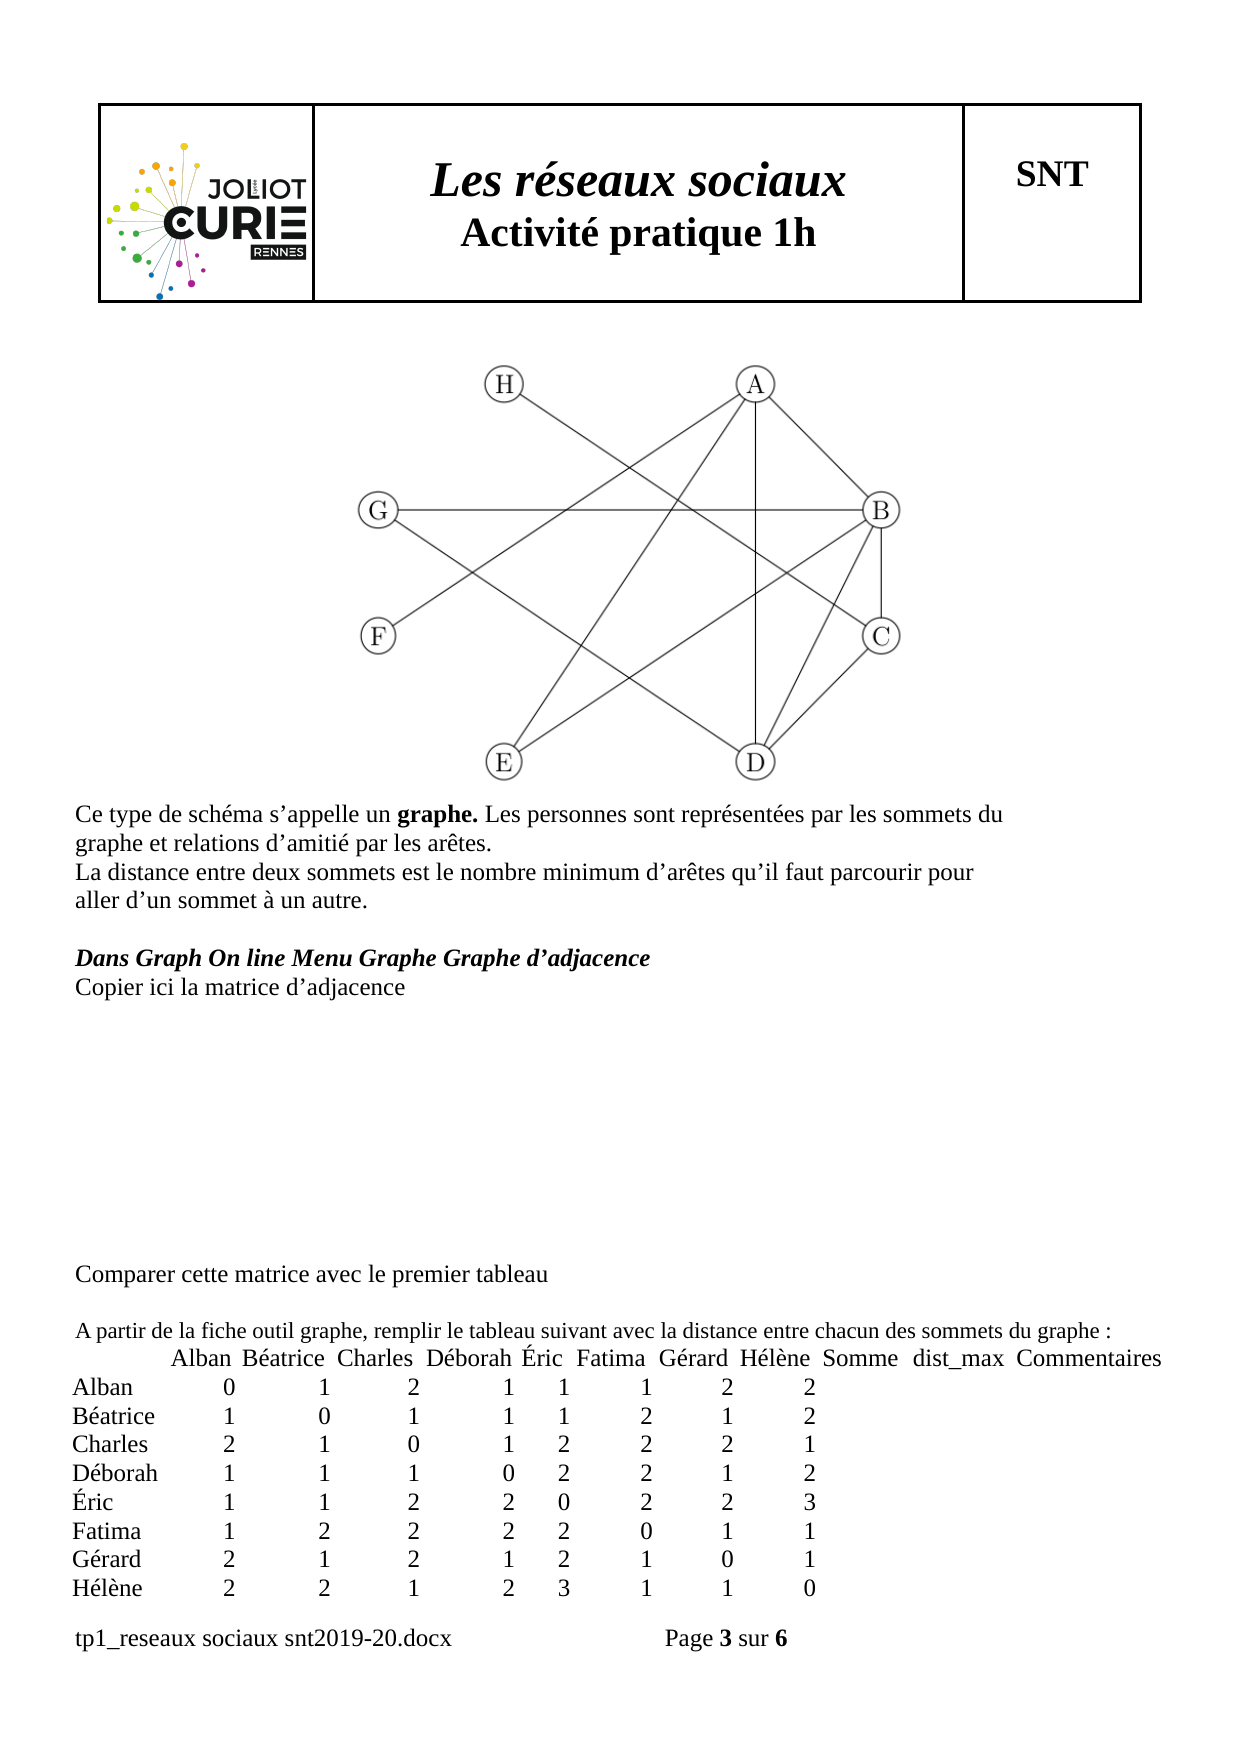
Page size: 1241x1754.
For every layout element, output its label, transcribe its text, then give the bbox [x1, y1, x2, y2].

table_cell 2 [423, 1573, 518, 1602]
table_cell 1 [167, 1401, 238, 1429]
table_header Déborah [423, 1343, 518, 1372]
table_cell 0 [736, 1573, 819, 1602]
table_cell 1 [334, 1401, 423, 1429]
text Ce type de schéma s’appelle un graphe. Les personnes sont représentées par les sommets du [75, 331, 1165, 828]
table_cell [1013, 1516, 1167, 1544]
text graphe et relations d’amitié par les arêtes. [75, 828, 1165, 857]
table_cell 1 [656, 1458, 736, 1487]
table_header Béatrice [239, 1343, 334, 1372]
text aller d’un sommet à un autre. [75, 886, 1165, 914]
table_cell [1013, 1487, 1167, 1516]
table_cell Gérard [69, 1545, 167, 1573]
table_cell [910, 1430, 1013, 1458]
table_cell Alban [69, 1372, 167, 1401]
table_cell 1 [736, 1430, 819, 1458]
table_cell 1 [239, 1458, 334, 1487]
table_cell [819, 1458, 909, 1487]
table_cell 3 [736, 1487, 819, 1516]
table_cell 1 [573, 1573, 656, 1602]
table_cell 2 [423, 1516, 518, 1544]
table_cell 0 [334, 1430, 423, 1458]
table_cell Hélène [69, 1573, 167, 1602]
table_header Commentaires [1013, 1343, 1167, 1372]
table_cell 0 [518, 1487, 573, 1516]
table_header [69, 1343, 167, 1372]
table_cell 2 [518, 1545, 573, 1573]
table_header Gérard [656, 1343, 736, 1372]
table_header Fatima [573, 1343, 656, 1372]
table_cell 1 [167, 1458, 238, 1487]
table_cell 2 [573, 1430, 656, 1458]
table_header Charles [334, 1343, 423, 1372]
table_cell 3 [518, 1573, 573, 1602]
table_cell [819, 1430, 909, 1458]
table_cell 2 [656, 1430, 736, 1458]
table_cell 2 [334, 1516, 423, 1544]
table_cell 1 [167, 1487, 238, 1516]
table_cell 2 [334, 1372, 423, 1401]
table_cell Béatrice [69, 1401, 167, 1429]
table_cell 2 [518, 1430, 573, 1458]
table_cell 2 [573, 1458, 656, 1487]
table_cell 2 [736, 1372, 819, 1401]
table_cell 2 [573, 1487, 656, 1516]
table_cell 2 [239, 1573, 334, 1602]
table_cell [910, 1487, 1013, 1516]
table_cell [819, 1573, 909, 1602]
table_cell 1 [573, 1372, 656, 1401]
table_cell 1 [239, 1487, 334, 1516]
table_cell 2 [334, 1545, 423, 1573]
table_header Alban [167, 1343, 238, 1372]
table_cell [819, 1401, 909, 1429]
table_cell 1 [736, 1545, 819, 1573]
table_cell 1 [423, 1401, 518, 1429]
table_cell [1013, 1458, 1167, 1487]
table_header Hélène [736, 1343, 819, 1372]
table_cell 1 [573, 1545, 656, 1573]
table_cell 2 [167, 1545, 238, 1573]
table_cell 2 [736, 1401, 819, 1429]
table_cell 2 [736, 1458, 819, 1487]
picture [106, 143, 307, 300]
table_cell 2 [656, 1487, 736, 1516]
table_cell 1 [239, 1372, 334, 1401]
table_cell 1 [423, 1430, 518, 1458]
table_cell 2 [573, 1401, 656, 1429]
table_cell [819, 1516, 909, 1544]
table_cell 2 [239, 1516, 334, 1544]
table_cell 0 [167, 1372, 238, 1401]
table_cell [1013, 1372, 1167, 1401]
text A partir de la fiche outil graphe, remplir le tableau suivant avec la distance entre chacun des sommets du graphe : [75, 1317, 1165, 1343]
text La distance entre deux sommets est le nombre minimum d’arêtes qu’il faut parcourir pour [75, 857, 1165, 886]
table_cell 2 [518, 1458, 573, 1487]
table_cell [910, 1573, 1013, 1602]
picture [327, 346, 926, 800]
table_cell 0 [656, 1545, 736, 1573]
table_cell 2 [167, 1430, 238, 1458]
table_cell 1 [656, 1516, 736, 1544]
table_cell 1 [518, 1401, 573, 1429]
table_cell [910, 1516, 1013, 1544]
table_cell 2 [167, 1573, 238, 1602]
table_cell 1 [423, 1545, 518, 1573]
table_header Éric [518, 1343, 573, 1372]
table_cell Déborah [69, 1458, 167, 1487]
table_cell [1013, 1573, 1167, 1602]
table_cell [819, 1487, 909, 1516]
table_cell [910, 1458, 1013, 1487]
table_cell 2 [334, 1487, 423, 1516]
table_cell 1 [423, 1372, 518, 1401]
table_cell 1 [656, 1573, 736, 1602]
table_cell Fatima [69, 1516, 167, 1544]
table_cell 0 [423, 1458, 518, 1487]
table_cell 1 [334, 1458, 423, 1487]
table_cell [910, 1401, 1013, 1429]
table_cell 0 [573, 1516, 656, 1544]
table_cell 1 [656, 1401, 736, 1429]
table_cell 1 [334, 1573, 423, 1602]
table_cell Charles [69, 1430, 167, 1458]
table_cell 1 [518, 1372, 573, 1401]
table_cell 1 [167, 1516, 238, 1544]
table_header dist_max [910, 1343, 1013, 1372]
table_cell 1 [239, 1430, 334, 1458]
table_cell 2 [423, 1487, 518, 1516]
table_cell [1013, 1401, 1167, 1429]
table_cell 1 [239, 1545, 334, 1573]
text Copier ici la matrice d’adjacence [75, 972, 1165, 1001]
table_cell 1 [736, 1516, 819, 1544]
table_cell Éric [69, 1487, 167, 1516]
table_cell [1013, 1430, 1167, 1458]
table_cell [910, 1372, 1013, 1401]
table_cell 2 [656, 1372, 736, 1401]
table_cell 0 [239, 1401, 334, 1429]
table_header Somme [819, 1343, 909, 1372]
table_cell [1013, 1545, 1167, 1573]
table_cell [819, 1372, 909, 1401]
table_cell 2 [518, 1516, 573, 1544]
table_cell [819, 1545, 909, 1573]
text Comparer cette matrice avec le premier tableau [75, 1259, 1165, 1288]
text Dans Graph On line Menu Graphe Graphe d’adjacence [75, 943, 1165, 972]
table_cell [910, 1545, 1013, 1573]
